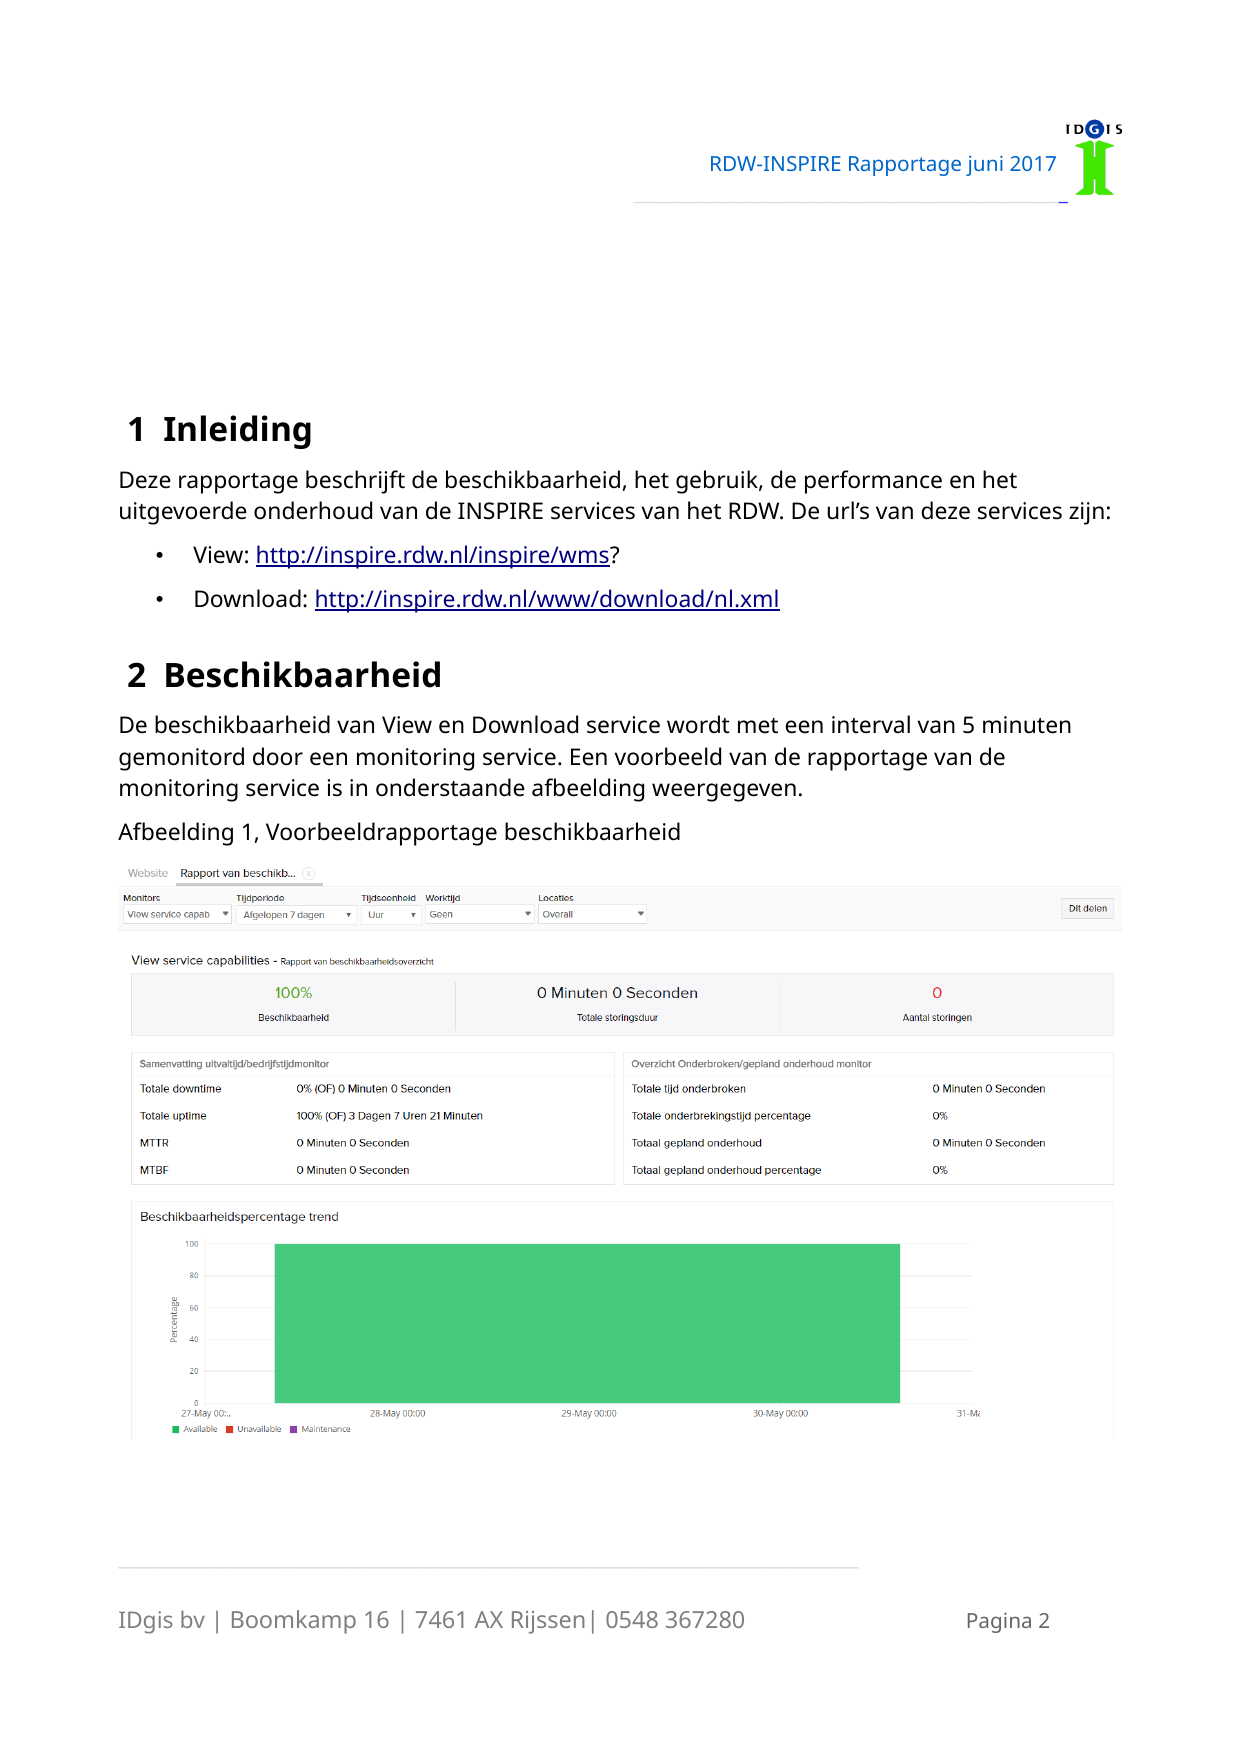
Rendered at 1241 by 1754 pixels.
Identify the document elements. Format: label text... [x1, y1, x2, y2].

picture [118, 859, 1123, 1440]
list Download: http://inspire.rdw.nl/www/download/nl.xml [156, 582, 1122, 614]
text Deze rapportage beschrijft de beschikbaarheid, het gebruik, de performance en het uitgevoerde onderhoud van de INSPIRE services van het RDW. De url’s van deze services zijn: [118, 464, 1122, 526]
text De beschikbaarheid van View en Download service wordt met een interval van 5 minuten gemonitord door een monitoring service. Een voorbeeld van de rapportage van de monitoring service is in onderstaande afbeelding weergegeven. [118, 709, 1122, 803]
subtitle Beschikbaarheid [118, 651, 1122, 697]
subtitle Inleiding [118, 406, 1122, 451]
picture [1065, 119, 1123, 195]
list View: http://inspire.rdw.nl/inspire/wms? [156, 539, 1122, 570]
text Afbeelding 1, Voorbeeldrapportage beschikbaarheid [118, 816, 1122, 847]
